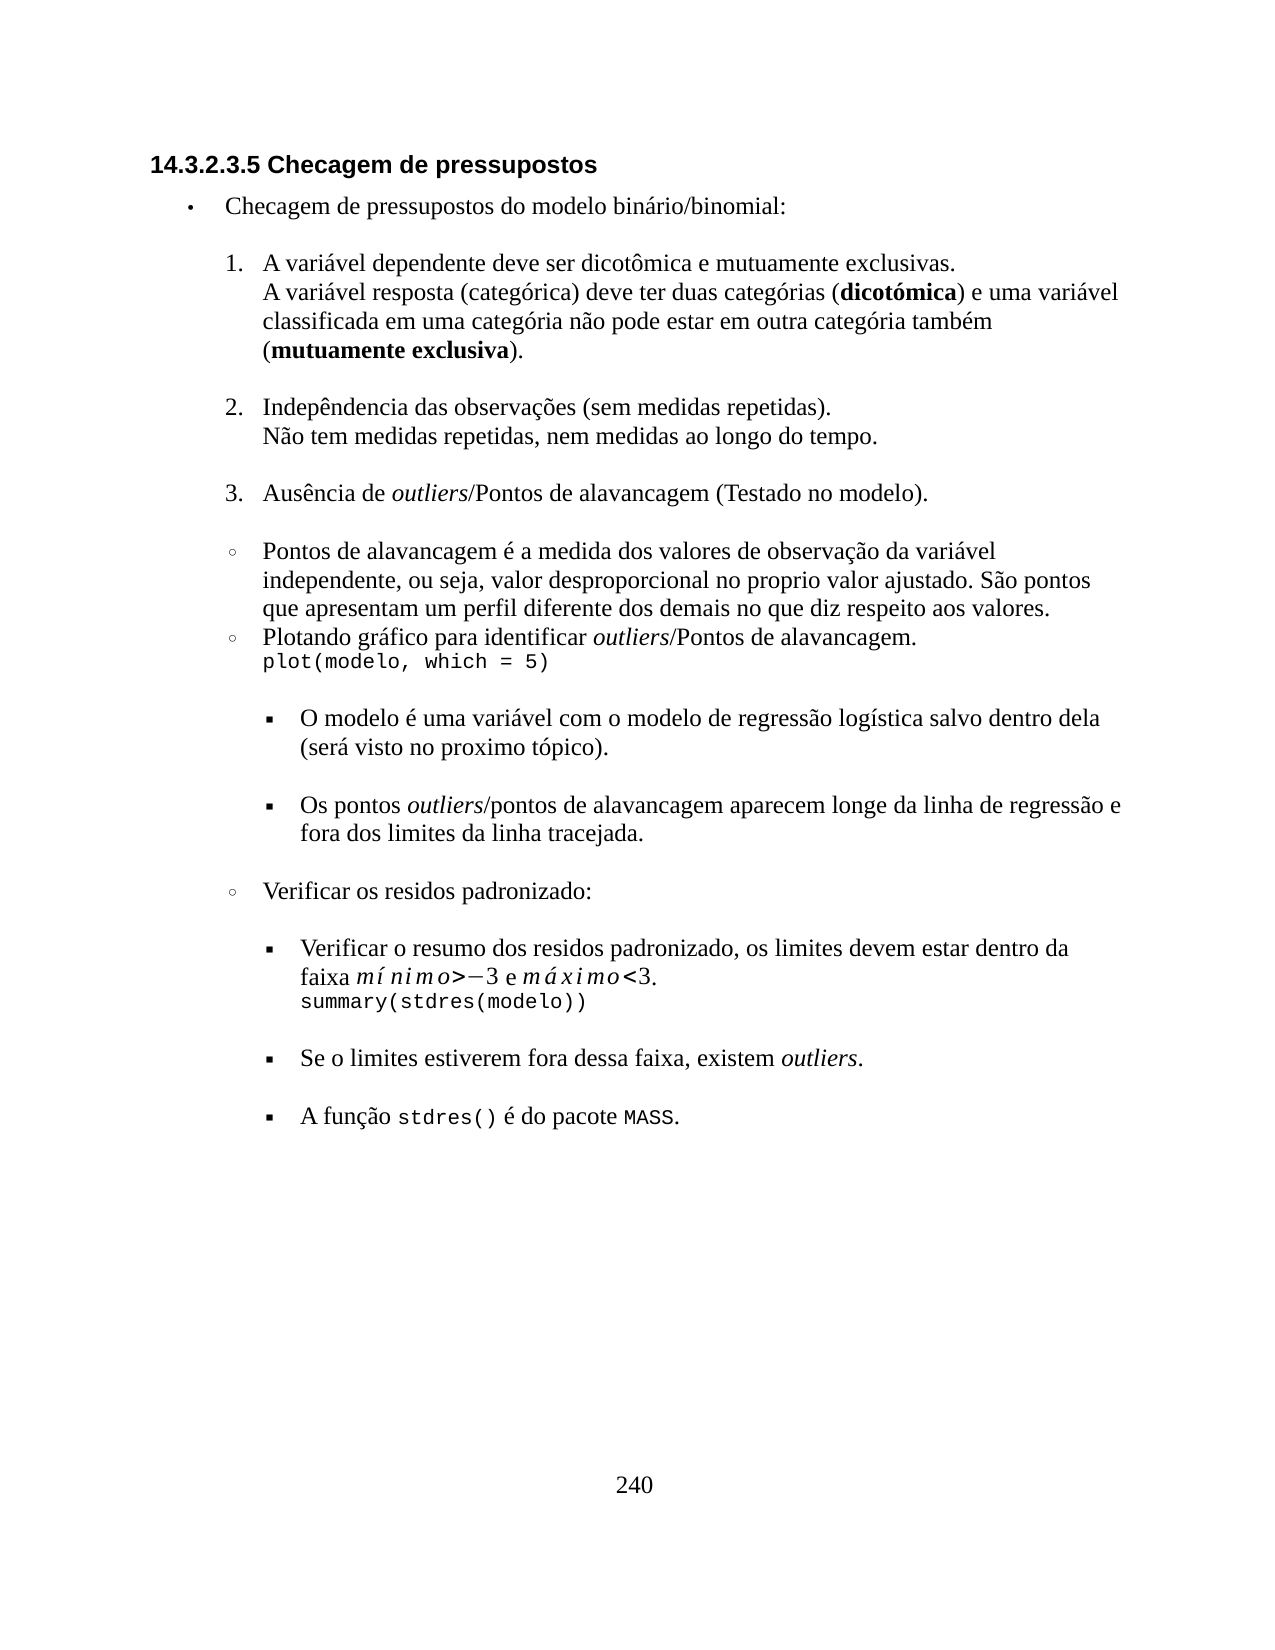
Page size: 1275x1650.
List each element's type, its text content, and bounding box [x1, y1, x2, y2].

list Plotando gráfico para identificar outliers/Pontos de alavancagem. plot(modelo, which = 5) [225, 622, 1125, 703]
list Se o limites estiverem fora dessa faixa, existem outliers. [262, 1043, 1125, 1101]
list A variável dependente deve ser dicotômica e mutuamente exclusivas. A variável resposta (categórica) deve ter duas categórias (dicotómica) e uma variável classificada em uma categória não pode estar em outra categória também (mutuamente exclusiva). [225, 248, 1125, 392]
list Indepêndencia das observações (sem medidas repetidas). Não tem medidas repetidas, nem medidas ao longo do tempo. [225, 392, 1125, 478]
list Verificar os residos padronizado: [225, 876, 1125, 933]
list A função stdres() é do pacote MASS. [262, 1101, 1125, 1159]
list Ausência de outliers/Pontos de alavancagem (Testado no modelo). [225, 478, 1125, 536]
list Verificar o resumo dos residos padronizado, os limites devem estar dentro da faixa e . summary(stdres(modelo)) [262, 933, 1125, 1043]
list Os pontos outliers/pontos de alavancagem aparecem longe da linha de regressão e fora dos limites da linha tracejada. [262, 790, 1125, 876]
list Checagem de pressupostos do modelo binário/binomial: [187, 191, 1125, 248]
subtitle 14.3.2.3.5 Checagem de pressupostos [150, 150, 1125, 178]
list O modelo é uma variável com o modelo de regressão logística salvo dentro dela (será visto no proximo tópico). [262, 703, 1125, 790]
list Pontos de alavancagem é a medida dos valores de observação da variável independente, ou seja, valor desproporcional no proprio valor ajustado. São pontos que apresentam um perfil diferente dos demais no que diz respeito aos valores. [225, 536, 1125, 622]
